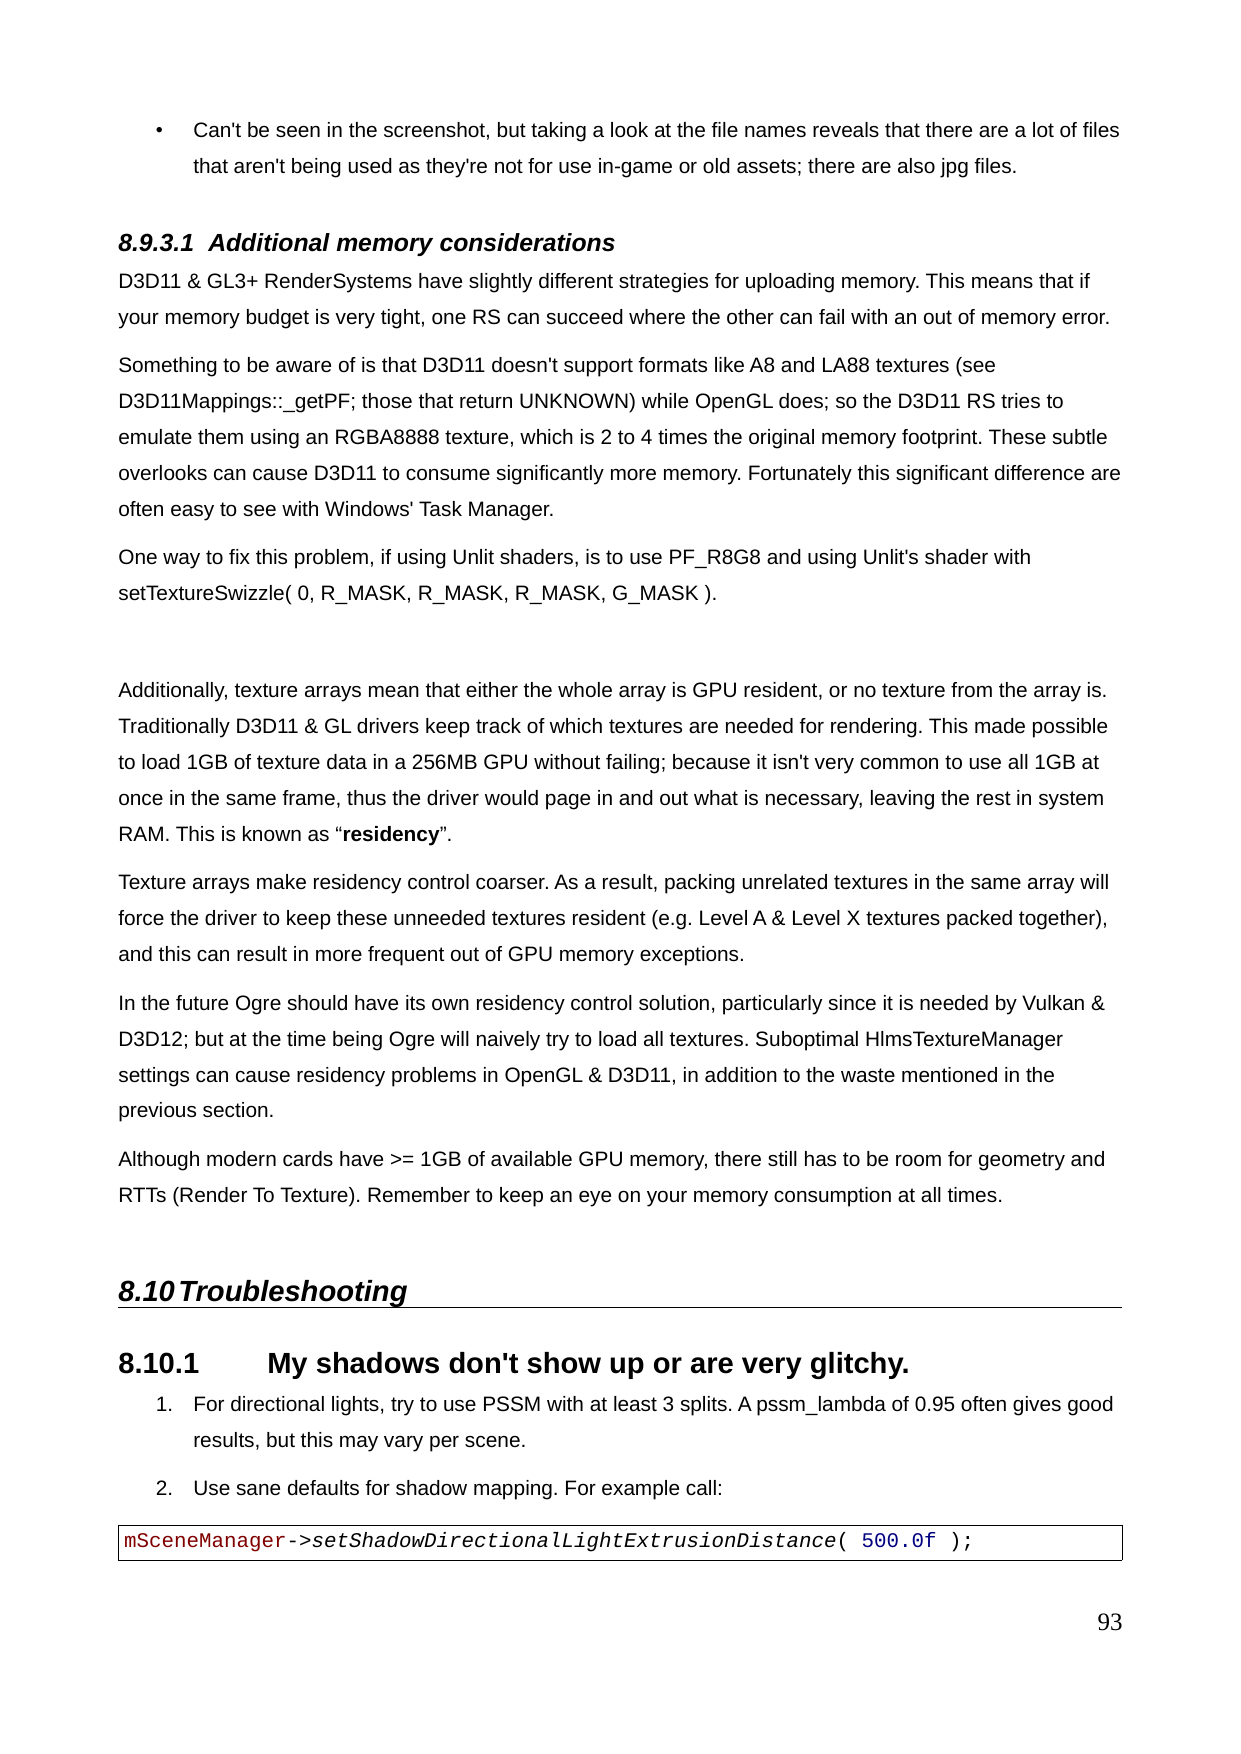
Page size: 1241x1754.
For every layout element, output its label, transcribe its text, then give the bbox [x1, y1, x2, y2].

text In the future Ogre should have its own residency control solution, particularly since it is needed by Vulkan & D3D12; but at the time being Ogre will naively try to load all textures. Suboptimal HlmsTextureManager settings can cause residency problems in OpenGL & D3D11, in addition to the waste mentioned in the previous section. [118, 991, 1122, 1122]
text Although modern cards have >= 1GB of available GPU memory, there still has to be room for geometry and RTTs (Render To Texture). Remember to keep an eye on your memory consumption at all times. [118, 1147, 1122, 1207]
text Texture arrays make residency control coarser. As a result, packing unrelated textures in the same array will force the driver to keep these unneeded textures resident (e.g. Level A & Level X textures packed together), and this can result in more frequent out of GPU memory exceptions. [118, 870, 1122, 966]
subtitle Troubleshooting [118, 1274, 1122, 1307]
text One way to fix this problem, if using Unlit shaders, is to use PF_R8G8 and using Unlit's shader with setTextureSwizzle( 0, R_MASK, R_MASK, R_MASK, G_MASK ). [118, 545, 1122, 605]
text Something to be aware of is that D3D11 doesn't support formats like A8 and LA88 textures (see D3D11Mappings::_getPF; those that return UNKNOWN) while OpenGL does; so the D3D11 RS tries to emulate them using an RGBA8888 texture, which is 2 to 4 times the original memory footprint. These subtle overlooks can cause D3D11 to consume significantly more memory. Fortunately this significant difference are often easy to see with Windows' Task Manager. [118, 353, 1122, 521]
text Additionally, texture arrays mean that either the whole array is GPU resident, or no texture from the array is. Traditionally D3D11 & GL drivers keep track of which textures are needed for rendering. This made possible to load 1GB of texture data in a 256MB GPU without failing; because it isn't very common to use all 1GB at once in the same frame, thus the driver would page in and out what is necessary, leaving the rest in system RAM. This is known as “residency”. [118, 678, 1122, 846]
subtitle Additional memory considerations [118, 228, 1122, 256]
text D3D11 & GL3+ RenderSystems have slightly different strategies for uploading memory. This means that if your memory budget is very tight, one RS can succeed where the other can fail with an out of memory error. [118, 269, 1122, 328]
list Can't be seen in the screenshot, but taking a look at the file names reveals that there are a lot of files that aren't being used as they're not for use in-game or old assets; there are also jpg files. [156, 118, 1122, 178]
subtitle My shadows don't show up or are very glitchy. [118, 1346, 1122, 1379]
list For directional lights, try to use PSSM with at least 3 splits. A pssm_lambda of 0.95 often gives good results, but this may vary per scene. [156, 1392, 1122, 1452]
list Use sane defaults for shadow mapping. For example call: [156, 1476, 1122, 1500]
table_header mSceneManager->setShadowDirectionalLightExtrusionDistance( 500.0f ); [119, 1526, 1122, 1560]
